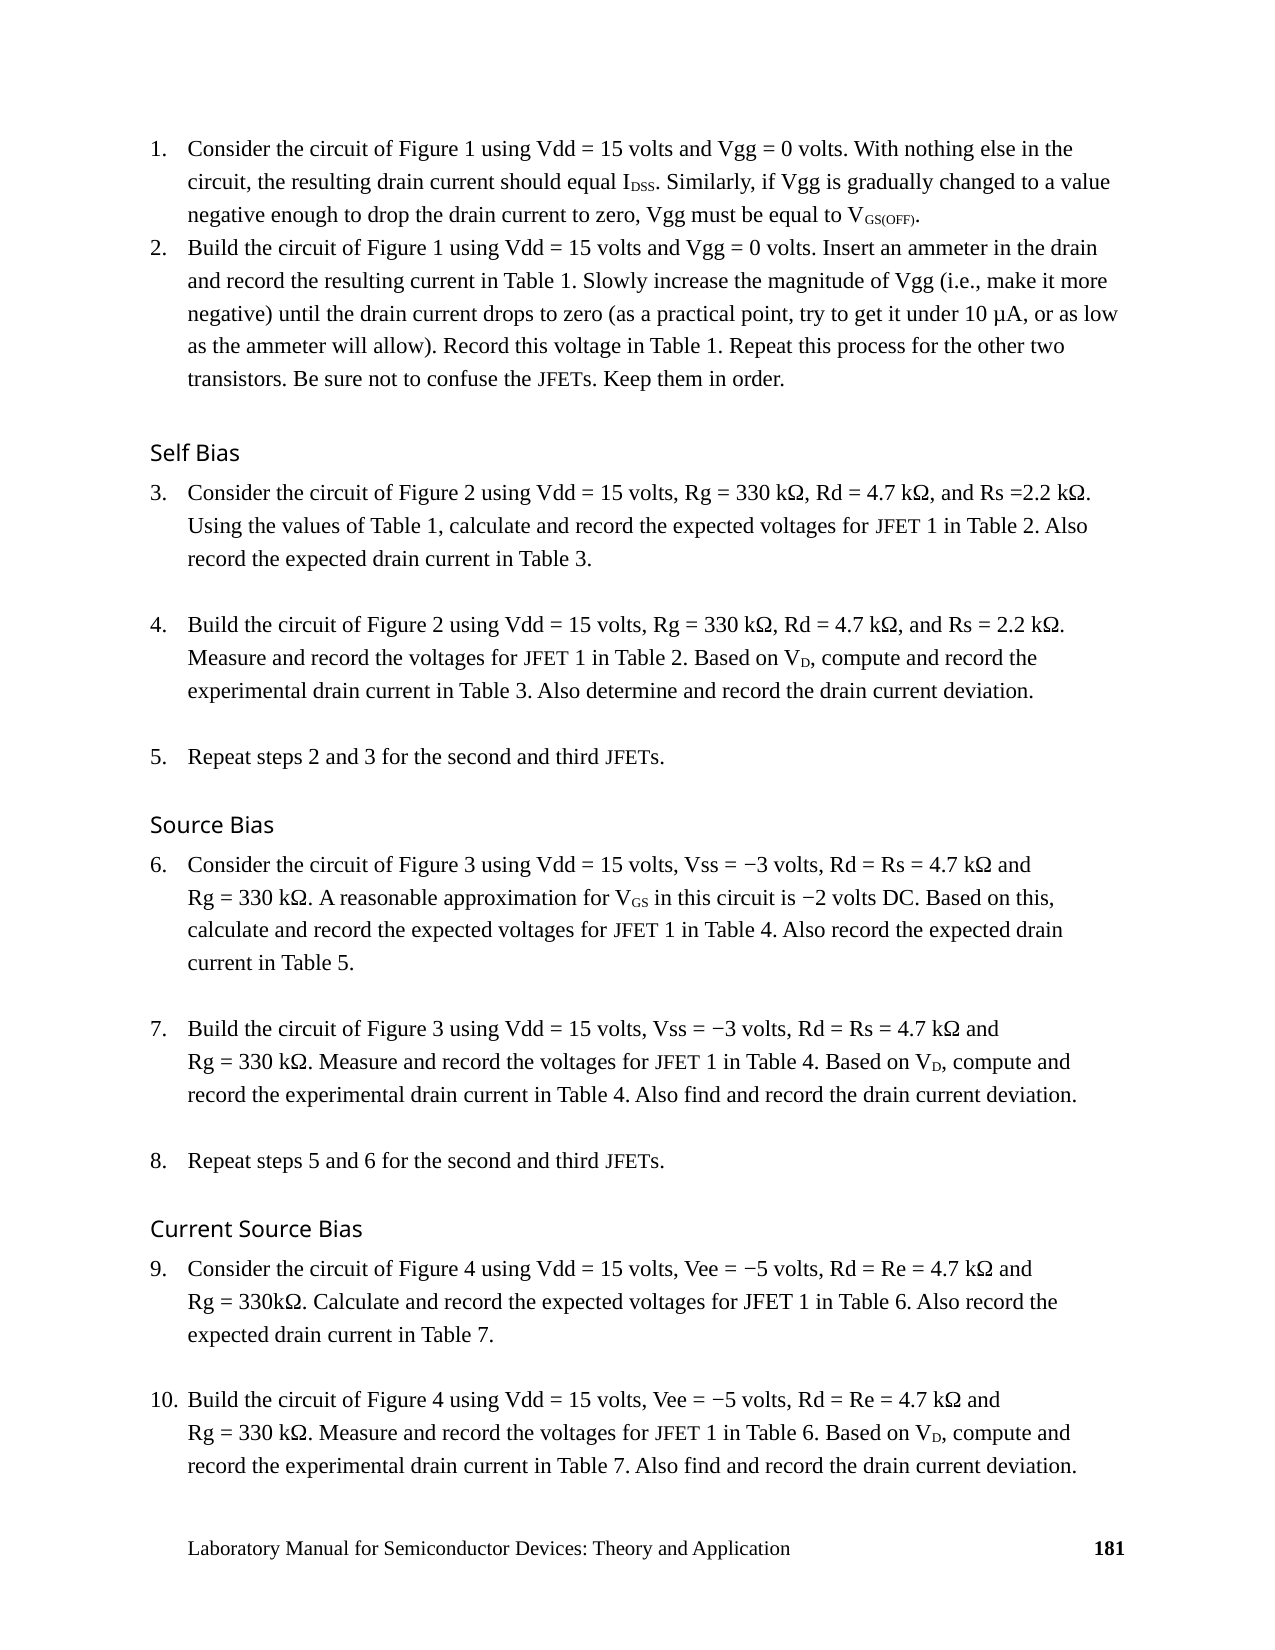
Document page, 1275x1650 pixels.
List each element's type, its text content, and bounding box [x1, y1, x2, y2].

list Build the circuit of Figure 4 using Vdd = 15 volts, Vee = −5 volts, Rd = Re = 4.7 kΩ and Rg = 330 kΩ. Measure and record the voltages for JFET 1 in Table 6. Based on VD, compute and record the experimental drain current in Table 7. Also find and record the drain current deviation. [150, 1387, 1125, 1479]
text Self Bias [150, 437, 1125, 469]
list Consider the circuit of Figure 2 using Vdd = 15 volts, Rg = 330 kΩ, Rd = 4.7 kΩ, and Rs =2.2 kΩ. Using the values of Table 1, calculate and record the expected voltages for JFET 1 in Table 2. Also record the expected drain current in Table 3. [150, 479, 1125, 572]
list Build the circuit of Figure 3 using Vdd = 15 volts, Vss = −3 volts, Rd = Rs = 4.7 kΩ and Rg = 330 kΩ. Measure and record the voltages for JFET 1 in Table 4. Based on VD, compute and record the experimental drain current in Table 4. Also find and record the drain current deviation. [150, 1015, 1125, 1107]
list Build the circuit of Figure 2 using Vdd = 15 volts, Rg = 330 kΩ, Rd = 4.7 kΩ, and Rs = 2.2 kΩ. Measure and record the voltages for JFET 1 in Table 2. Based on VD, compute and record the experimental drain current in Table 3. Also determine and record the drain current deviation. [150, 611, 1125, 703]
list Repeat steps 5 and 6 for the second and third JFETs. [150, 1147, 1125, 1173]
text Source Bias [150, 809, 1125, 840]
list Build the circuit of Figure 1 using Vdd = 15 volts and Vgg = 0 volts. Insert an ammeter in the drain and record the resulting current in Table 1. Slowly increase the magnitude of Vgg (i.e., make it more negative) until the drain current drops to zero (as a practical point, try to get it under 10 µA, or as low as the ammeter will allow). Record this voltage in Table 1. Repeat this process for the other two transistors. Be sure not to confuse the JFETs. Keep them in order. [150, 234, 1125, 392]
list Consider the circuit of Figure 1 using Vdd = 15 volts and Vgg = 0 volts. With nothing else in the circuit, the resulting drain current should equal IDSS. Similarly, if Vgg is gradually changed to a value negative enough to drop the drain current to zero, Vgg must be equal to VGS(OFF). [150, 135, 1125, 227]
list Repeat steps 2 and 3 for the second and third JFETs. [150, 743, 1125, 769]
list Consider the circuit of Figure 4 using Vdd = 15 volts, Vee = −5 volts, Rd = Re = 4.7 kΩ and Rg = 330kΩ. Calculate and record the expected voltages for JFET 1 in Table 6. Also record the expected drain current in Table 7. [150, 1255, 1125, 1347]
text Current Source Bias [150, 1213, 1125, 1244]
list Consider the circuit of Figure 3 using Vdd = 15 volts, Vss = −3 volts, Rd = Rs = 4.7 kΩ and Rg = 330 kΩ. A reasonable approximation for VGS in this circuit is −2 volts DC. Based on this, calculate and record the expected voltages for JFET 1 in Table 4. Also record the expected drain current in Table 5. [150, 851, 1125, 976]
